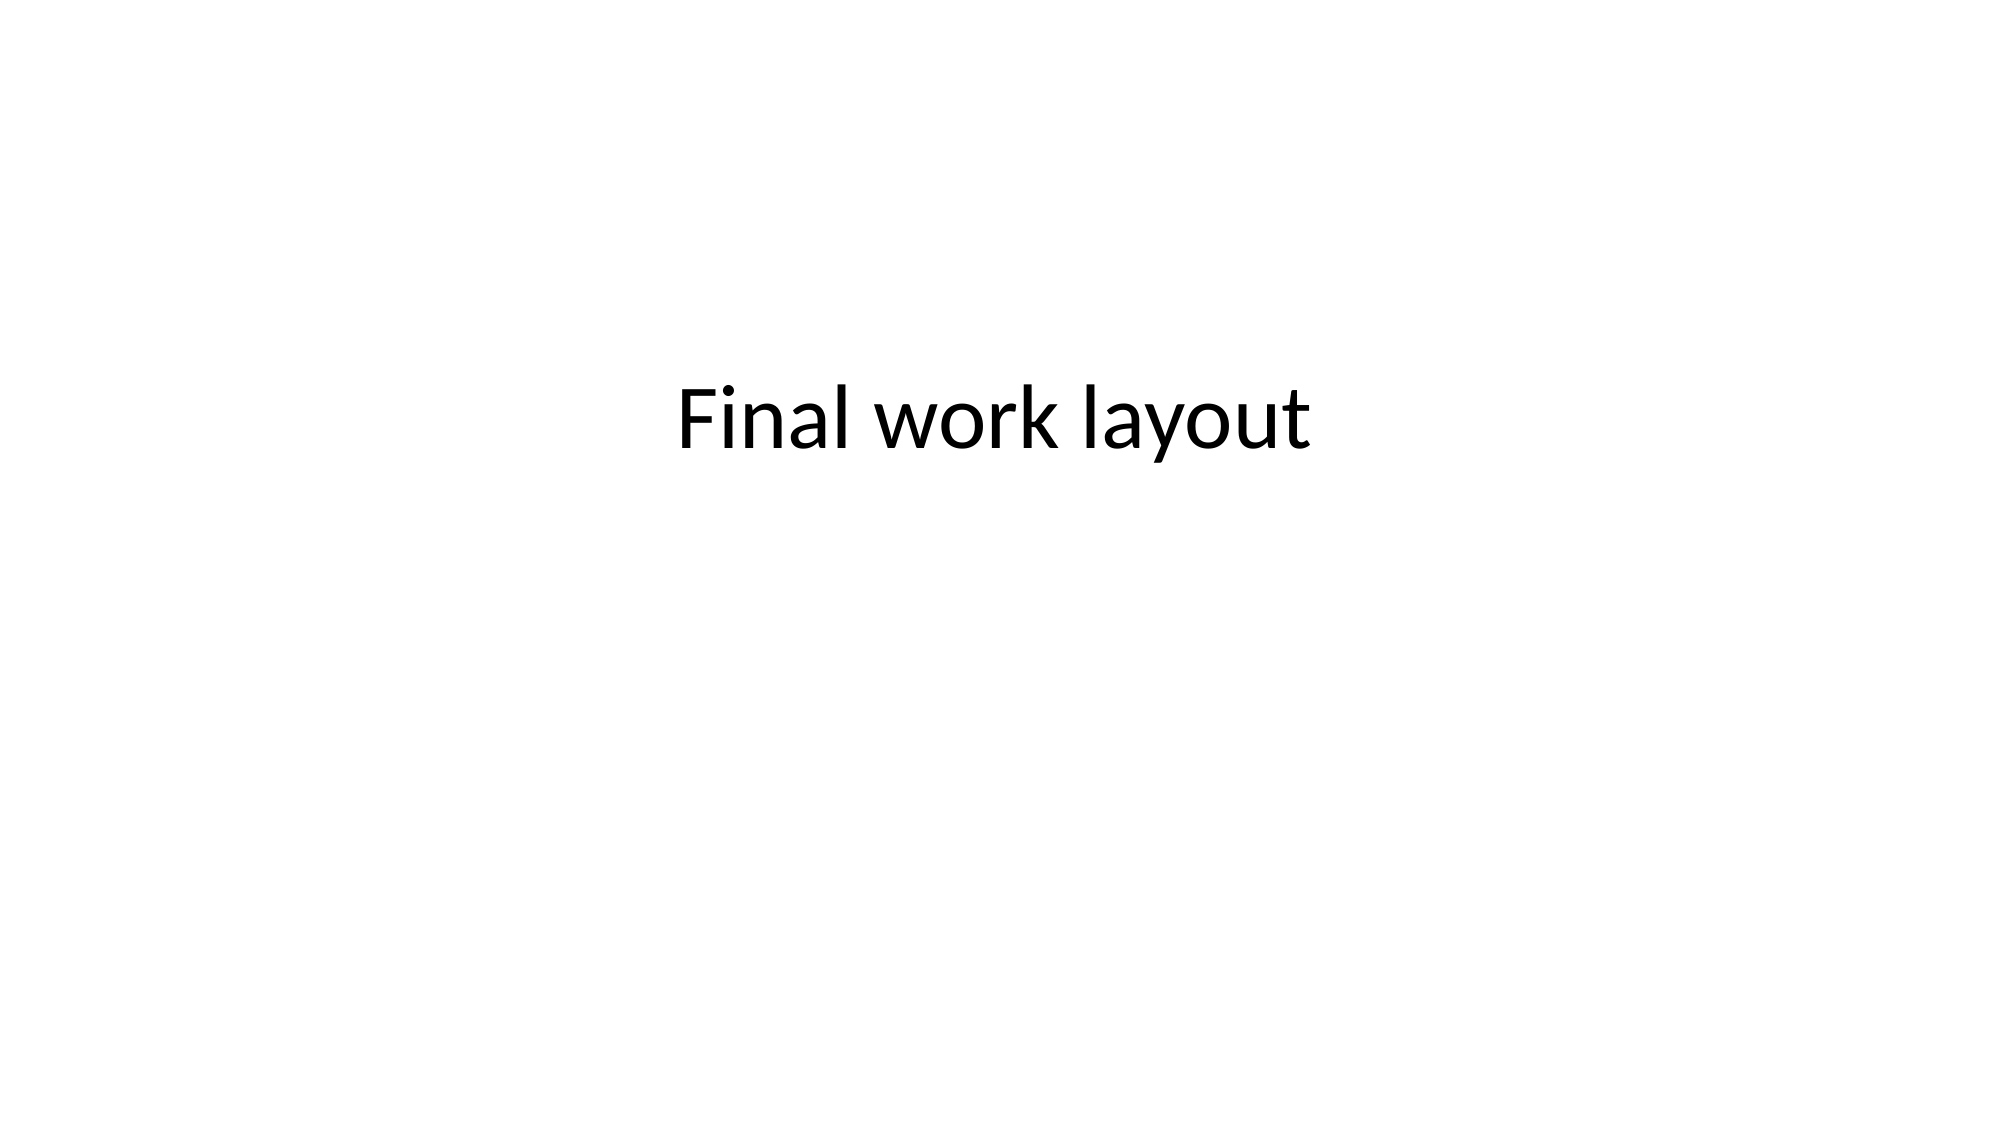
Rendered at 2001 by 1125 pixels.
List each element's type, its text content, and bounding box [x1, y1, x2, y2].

text_box Final work layout [661, 349, 1328, 475]
